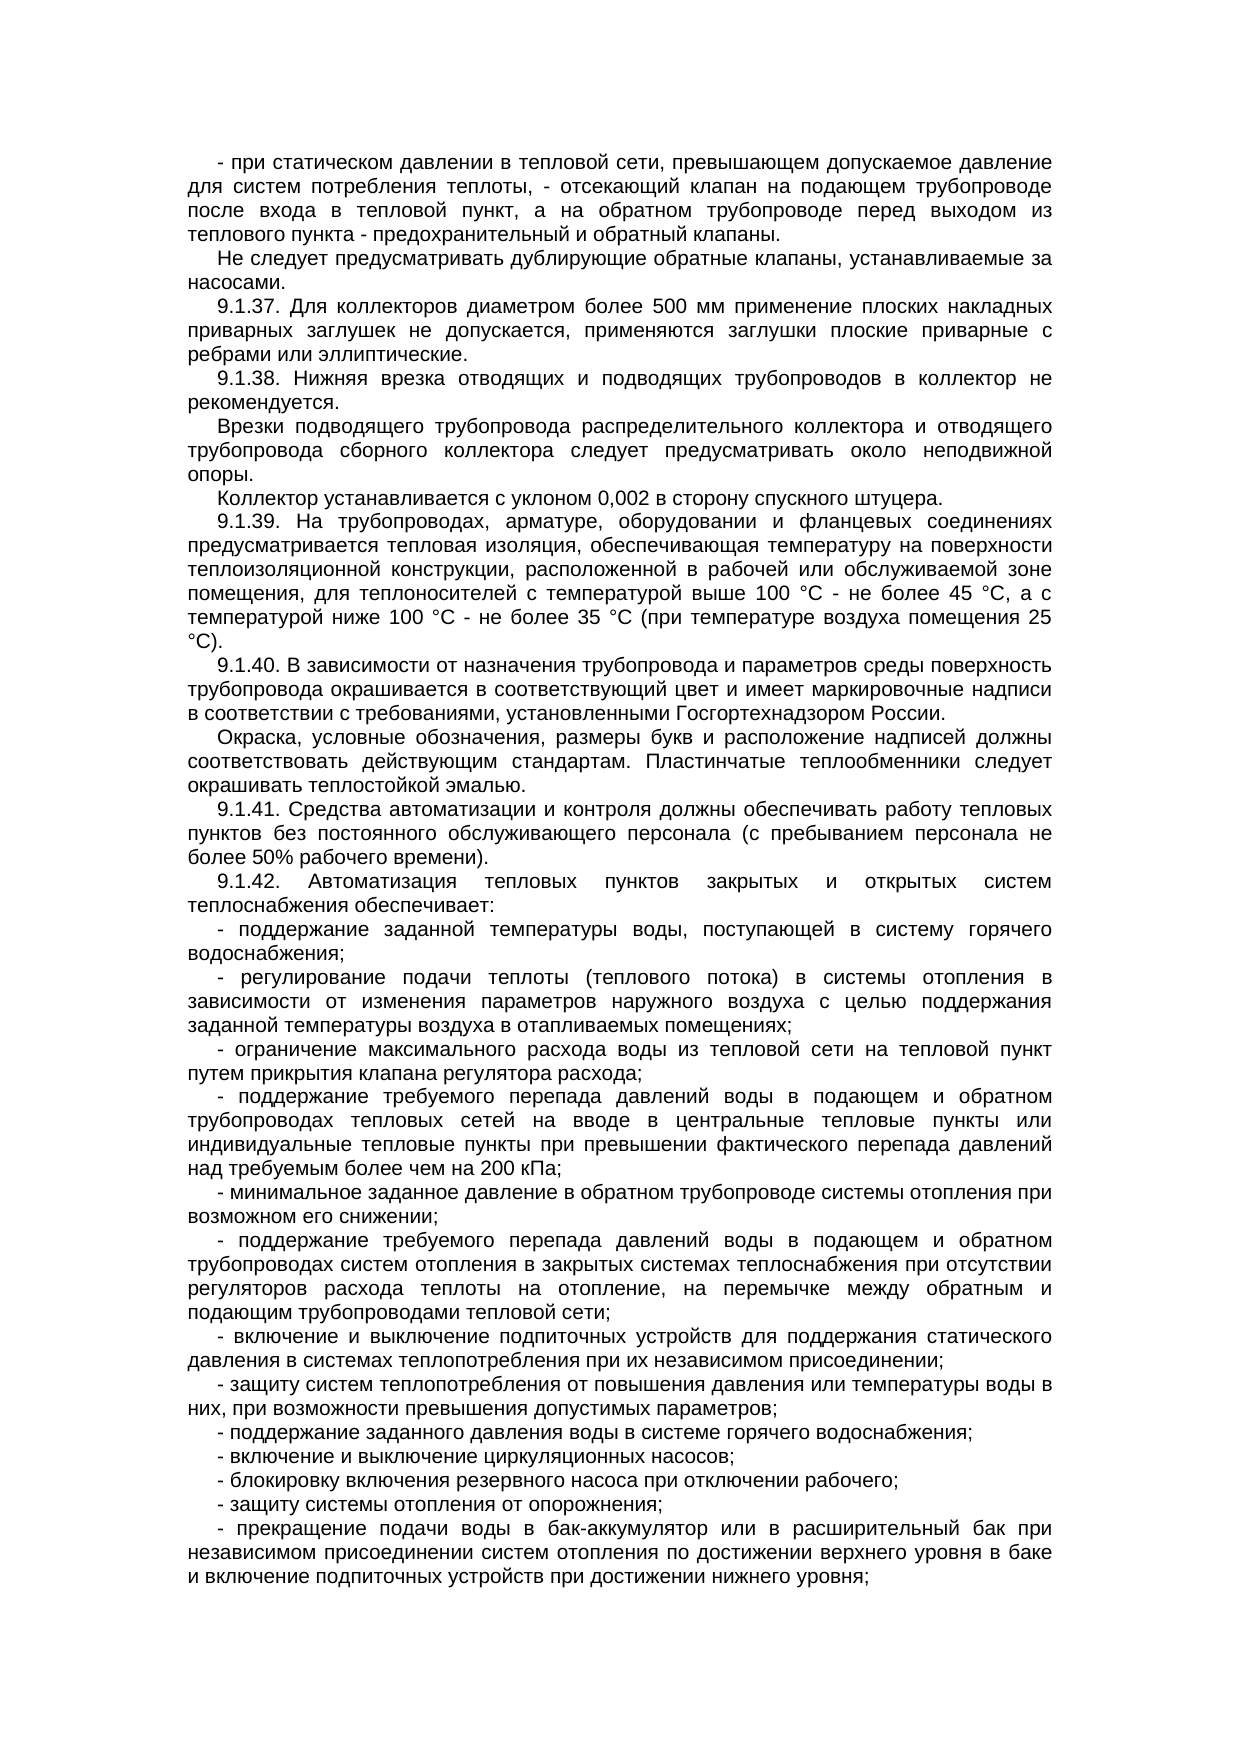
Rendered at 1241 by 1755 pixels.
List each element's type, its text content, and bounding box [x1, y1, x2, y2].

text Не следует предусматривать дублирующие обратные клапаны, устанавливаемые за насосами. [187, 246, 1053, 294]
text - поддержание требуемого перепада давлений воды в подающем и обратном трубопроводах систем отопления в закрытых системах теплоснабжения при отсутствии регуляторов расхода теплоты на отопление, на перемычке между обратным и подающим трубопроводами тепловой сети; [187, 1228, 1053, 1324]
text - минимальное заданное давление в обратном трубопроводе системы отопления при возможном его снижении; [187, 1180, 1053, 1228]
text - защиту системы отопления от опорожнения; [187, 1492, 1053, 1516]
text 9.1.40. В зависимости от назначения трубопровода и параметров среды поверхность трубопровода окрашивается в соответствующий цвет и имеет маркировочные надписи в соответствии с требованиями, установленными Госгортехнадзором России. [187, 653, 1053, 725]
text Врезки подводящего трубопровода распределительного коллектора и отводящего трубопровода сборного коллектора следует предусматривать около неподвижной опоры. [187, 413, 1053, 485]
text 9.1.41. Средства автоматизации и контроля должны обеспечивать работу тепловых пунктов без постоянного обслуживающего персонала (с пребыванием персонала не более 50% рабочего времени). [187, 797, 1053, 869]
text Коллектор устанавливается с уклоном 0,002 в сторону спускного штуцера. [187, 485, 1053, 509]
text - поддержание заданного давления воды в системе горячего водоснабжения; [187, 1420, 1053, 1444]
text - ограничение максимального расхода воды из тепловой сети на тепловой пункт путем прикрытия клапана регулятора расхода; [187, 1036, 1053, 1084]
text 9.1.37. Для коллекторов диаметром более 500 мм применение плоских накладных приварных заглушек не допускается, применяются заглушки плоские приварные с ребрами или эллиптические. [187, 294, 1053, 366]
text - регулирование подачи теплоты (теплового потока) в системы отопления в зависимости от изменения параметров наружного воздуха с целью поддержания заданной температуры воздуха в отапливаемых помещениях; [187, 964, 1053, 1036]
text 9.1.42. Автоматизация тепловых пунктов закрытых и открытых систем теплоснабжения обеспечивает: [187, 869, 1053, 917]
text - поддержание требуемого перепада давлений воды в подающем и обратном трубопроводах тепловых сетей на вводе в центральные тепловые пункты или индивидуальные тепловые пункты при превышении фактического перепада давлений над требуемым более чем на 200 кПа; [187, 1084, 1053, 1180]
text 9.1.38. Нижняя врезка отводящих и подводящих трубопроводов в коллектор не рекомендуется. [187, 366, 1053, 413]
text - включение и выключение подпиточных устройств для поддержания статического давления в системах теплопотребления при их независимом присоединении; [187, 1324, 1053, 1372]
text Окраска, условные обозначения, размеры букв и расположение надписей должны соответствовать действующим стандартам. Пластинчатые теплообменники следует окрашивать теплостойкой эмалью. [187, 725, 1053, 797]
text - поддержание заданной температуры воды, поступающей в систему горячего водоснабжения; [187, 917, 1053, 964]
text - включение и выключение циркуляционных насосов; [187, 1444, 1053, 1468]
text 9.1.39. На трубопроводах, арматуре, оборудовании и фланцевых соединениях предусматривается тепловая изоляция, обеспечивающая температуру на поверхности теплоизоляционной конструкции, расположенной в рабочей или обслуживаемой зоне помещения, для теплоносителей с температурой выше 100 °С - не более 45 °С, а с температурой ниже 100 °С - не более 35 °С (при температуре воздуха помещения 25 °С). [187, 509, 1053, 653]
text - защиту систем теплопотребления от повышения давления или температуры воды в них, при возможности превышения допустимых параметров; [187, 1372, 1053, 1420]
text - при статическом давлении в тепловой сети, превышающем допускаемое давление для систем потребления теплоты, - отсекающий клапан на подающем трубопроводе после входа в тепловой пункт, а на обратном трубопроводе перед выходом из теплового пункта - предохранительный и обратный клапаны. [187, 150, 1053, 246]
text - блокировку включения резервного насоса при отключении рабочего; [187, 1468, 1053, 1492]
text - прекращение подачи воды в бак-аккумулятор или в расширительный бак при независимом присоединении систем отопления по достижении верхнего уровня в баке и включение подпиточных устройств при достижении нижнего уровня; [187, 1516, 1053, 1587]
